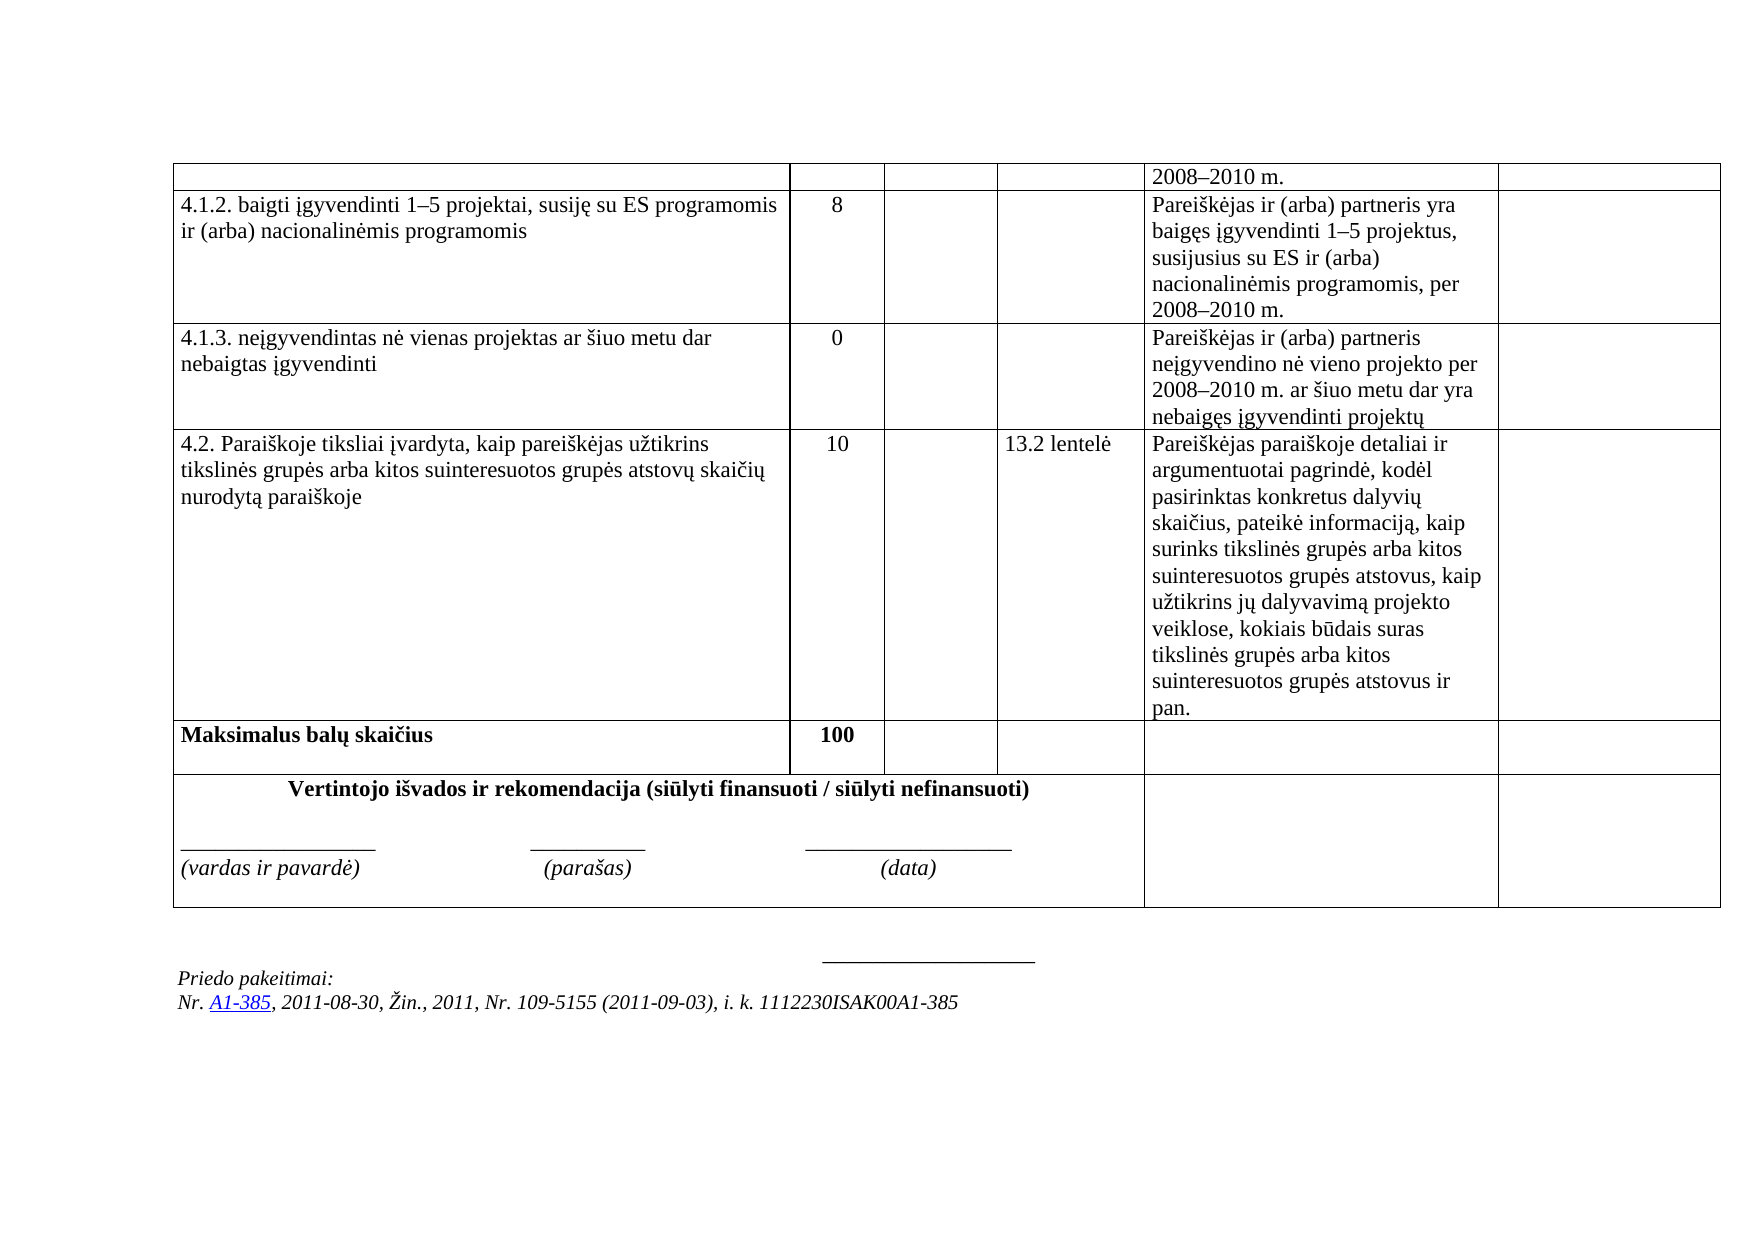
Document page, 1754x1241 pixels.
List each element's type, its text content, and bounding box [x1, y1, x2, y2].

table_cell [174, 164, 789, 190]
table_cell 0 [791, 324, 884, 429]
table_cell [885, 164, 997, 190]
table_cell [885, 191, 997, 323]
table_cell 4.1.3. neįgyvendintas nė vienas projektas ar šiuo metu dar nebaigtas įgyvendinti [174, 324, 789, 429]
table_cell [998, 324, 1144, 429]
text Nr. A1-385, 2011-08-30, Žin., 2011, Nr. 109-5155 (2011-09-03), i. k. 1112230ISAK00A1-385 [177, 990, 1680, 1014]
table_cell Pareiškėjas paraiškoje detaliai ir argumentuotai pagrindė, kodėl pasirinktas konkretus dalyvių skaičius, pateikė informaciją, kaip surinks tikslinės grupės arba kitos suinteresuotos grupės atstovus, kaip užtikrins jų dalyvavimą projekto veiklose, kokiais būdais suras tikslinės grupės arba kitos suinteresuotos grupės atstovus ir pan. [1145, 430, 1498, 720]
table_cell 8 [791, 191, 884, 323]
table_cell 10 [791, 430, 884, 720]
table_cell [1145, 721, 1498, 774]
table_cell [885, 721, 997, 774]
table_cell Pareiškėjas ir (arba) partneris neįgyvendino nė vieno projekto per 2008–2010 m. ar šiuo metu dar yra nebaigęs įgyvendinti projektų [1145, 324, 1498, 429]
table_cell [998, 191, 1144, 323]
table_cell [1499, 324, 1720, 429]
table_cell Maksimalus balų skaičius [174, 721, 789, 774]
table_cell [1145, 775, 1498, 907]
table_cell 4.2. Paraiškoje tiksliai įvardyta, kaip pareiškėjas užtikrins tikslinės grupės arba kitos suinteresuotos grupės atstovų skaičių nurodytą paraiškoje [174, 430, 789, 720]
table_cell [885, 430, 997, 720]
text _________________ [177, 937, 1680, 966]
table_cell [998, 164, 1144, 190]
text Priedo pakeitimai: [177, 966, 1680, 990]
table_cell Vertintojo išvados ir rekomendacija (siūlyti finansuoti / siūlyti nefinansuoti) _________________ __________ __________________ (vardas ir pavardė) (parašas) (data) [174, 775, 1144, 907]
table_cell 2008–2010 m. [1145, 164, 1498, 190]
table_cell [1499, 775, 1720, 907]
table_cell [1499, 430, 1720, 720]
table_cell 4.1.2. baigti įgyvendinti 1–5 projektai, susiję su ES programomis ir (arba) nacionalinėmis programomis [174, 191, 789, 323]
table_cell [1499, 721, 1720, 774]
table_cell Pareiškėjas ir (arba) partneris yra baigęs įgyvendinti 1–5 projektus, susijusius su ES ir (arba) nacionalinėmis programomis, per 2008–2010 m. [1145, 191, 1498, 323]
table_cell [998, 721, 1144, 774]
table_cell 100 [791, 721, 884, 774]
table_cell [791, 164, 884, 190]
table_cell 13.2 lentelė [998, 430, 1144, 720]
table_cell [885, 324, 997, 429]
table_cell [1499, 191, 1720, 323]
table_cell [1499, 164, 1720, 190]
